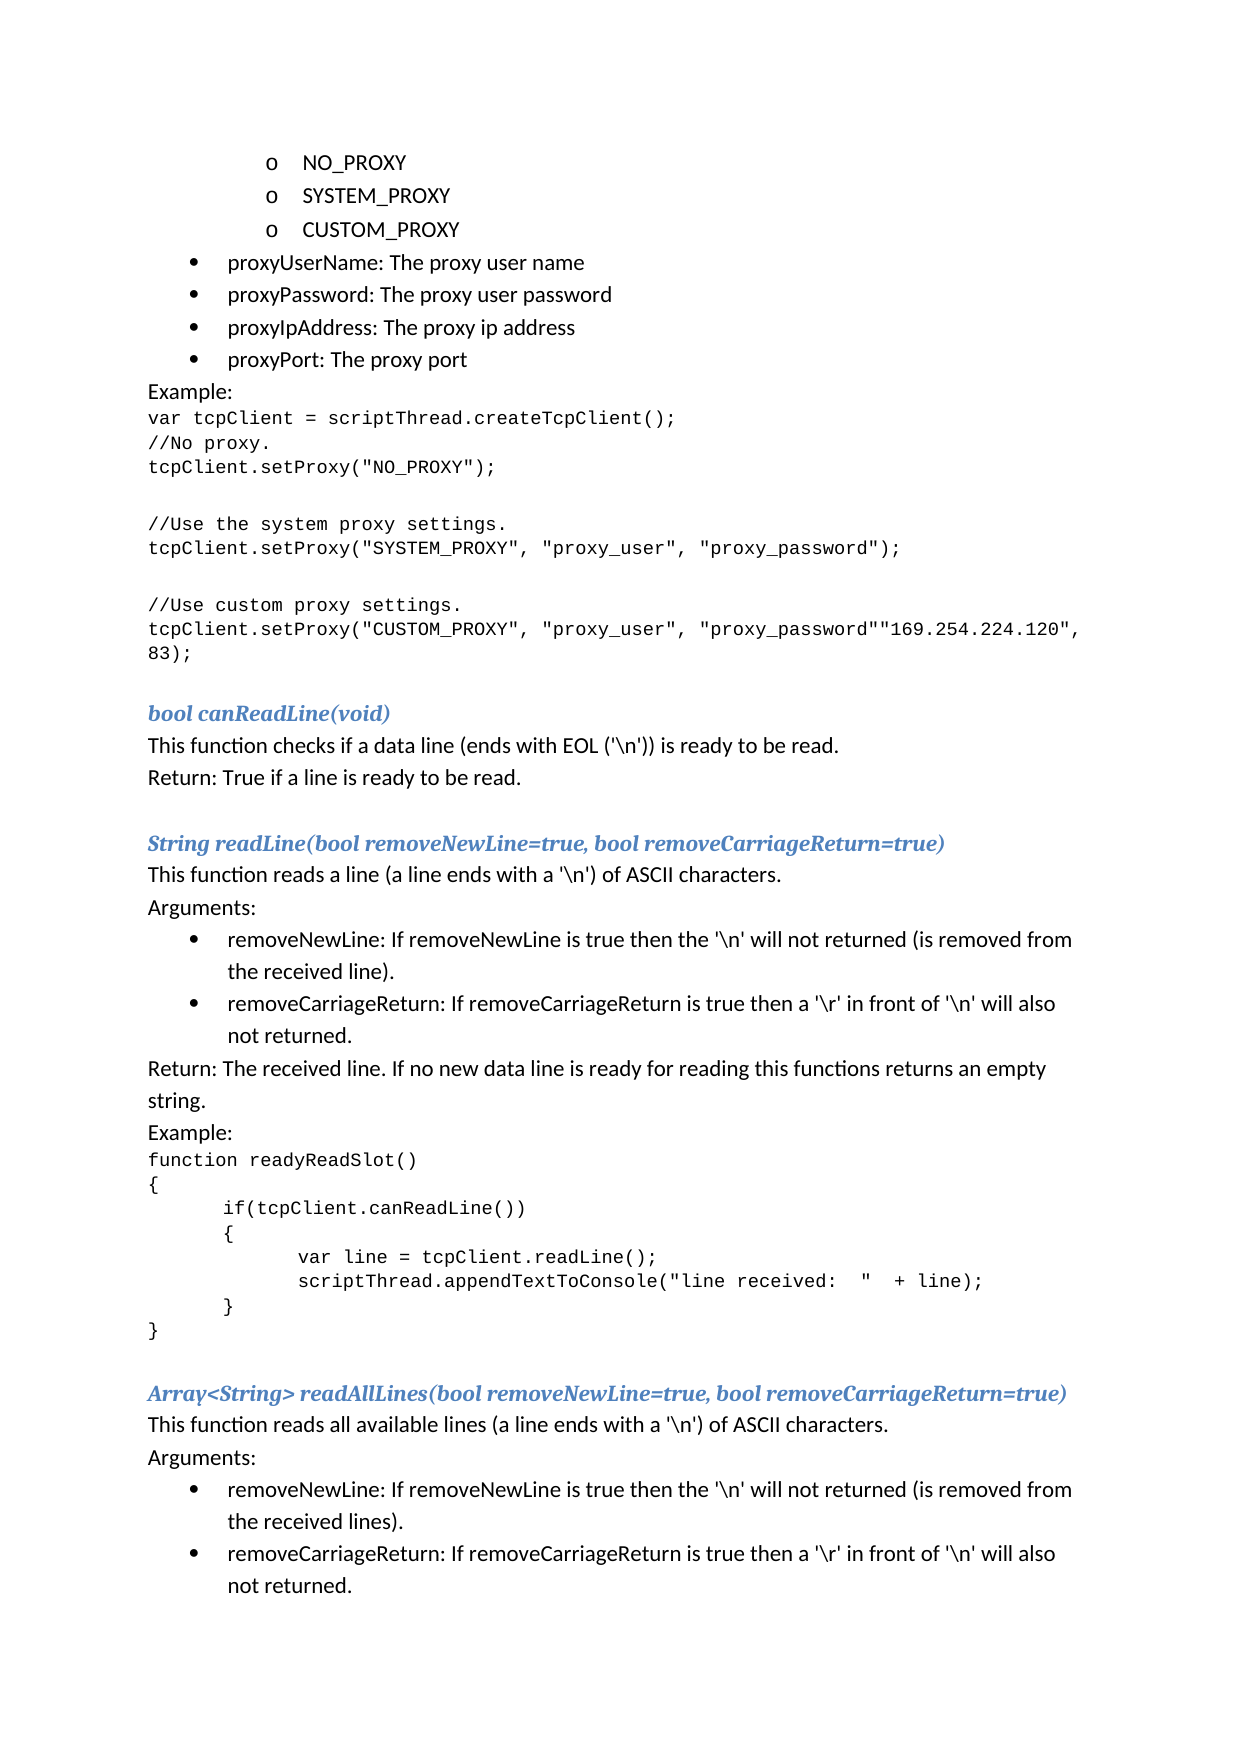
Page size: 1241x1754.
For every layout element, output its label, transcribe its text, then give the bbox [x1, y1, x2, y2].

text //No proxy. [148, 433, 1093, 455]
text //Use the system proxy settings. [148, 514, 1093, 536]
subtitle Array<String> readAllLines(bool removeNewLine=true, bool removeCarriageReturn=true) [148, 1380, 1093, 1407]
text Return: The received line. If no new data line is ready for reading this functions returns an empty string. [148, 1054, 1093, 1114]
text tcpClient.setProxy("SYSTEM_PROXY", "proxy_user", "proxy_password"); [148, 539, 1093, 560]
text if(tcpClient.canReadLine()) [148, 1199, 1093, 1220]
text Arguments: [148, 893, 1093, 921]
list proxyPort: The proxy port [190, 345, 1093, 373]
text function readyReadSlot() [148, 1150, 1093, 1172]
text scriptThread.appendTextToConsole("line received: " + line); [148, 1272, 1093, 1293]
text } [148, 1297, 1093, 1318]
list SYSTEM_PROXY [265, 181, 1093, 210]
subtitle bool canReadLine(void) [148, 701, 1093, 727]
text tcpClient.setProxy("CUSTOM_PROXY", "proxy_user", "proxy_password""169.254.224.120", 83); [148, 620, 1093, 665]
subtitle String readLine(bool removeNewLine=true, bool removeCarriageReturn=true) [148, 830, 1093, 857]
text This function checks if a data line (ends with EOL ('\n')) is ready to be read. [148, 731, 1093, 759]
text { [148, 1175, 1093, 1196]
text This function reads all available lines (a line ends with a '\n') of ASCII characters. [148, 1411, 1093, 1439]
text } [148, 1321, 1093, 1342]
list CUSTOM_PROXY [265, 215, 1093, 244]
list removeNewLine: If removeNewLine is true then the '\n' will not returned (is removed from the received line). [190, 925, 1093, 985]
text tcpClient.setProxy("NO_PROXY"); [148, 458, 1093, 479]
text Return: True if a line is ready to be read. [148, 763, 1093, 791]
text { [148, 1223, 1093, 1245]
list removeCarriageReturn: If removeCarriageReturn is true then a '\r' in front of '\n' will also not returned. [190, 989, 1093, 1049]
text //Use custom proxy settings. [148, 595, 1093, 617]
list removeCarriageReturn: If removeCarriageReturn is true then a '\r' in front of '\n' will also not returned. [190, 1539, 1093, 1599]
text Arguments: [148, 1443, 1093, 1471]
text var tcpClient = scriptThread.createTcpClient(); [148, 409, 1093, 430]
list proxyIpAddress: The proxy ip address [190, 313, 1093, 341]
text This function reads a line (a line ends with a '\n') of ASCII characters. [148, 861, 1093, 889]
list proxyUserName: The proxy user name [190, 248, 1093, 276]
text Example: [148, 1118, 1093, 1146]
list removeNewLine: If removeNewLine is true then the '\n' will not returned (is removed from the received lines). [190, 1475, 1093, 1535]
list NO_PROXY [265, 148, 1093, 177]
text var line = tcpClient.readLine(); [148, 1248, 1093, 1269]
list proxyPassword: The proxy user password [190, 280, 1093, 308]
text Example: [148, 377, 1093, 405]
